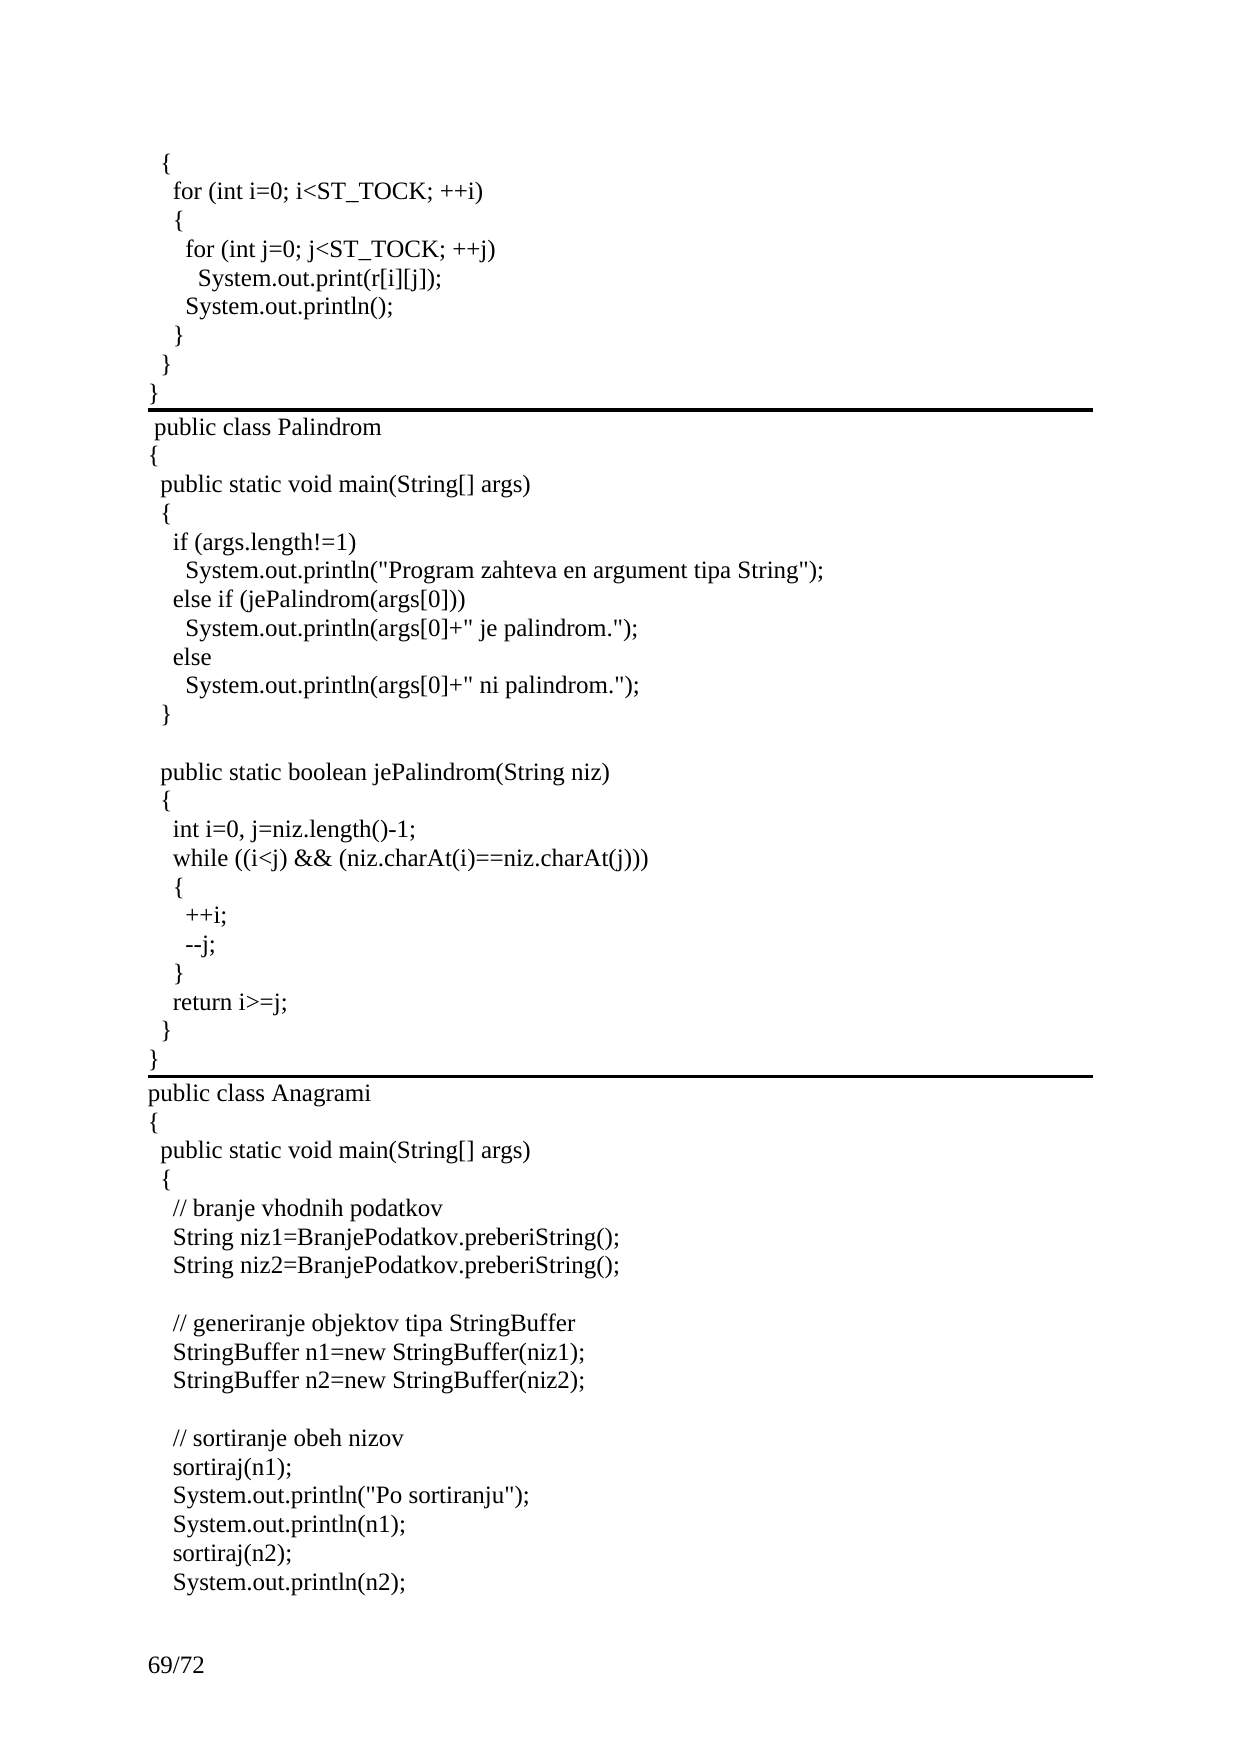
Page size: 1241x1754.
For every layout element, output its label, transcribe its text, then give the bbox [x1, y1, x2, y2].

text { [148, 872, 1093, 900]
text System.out.println(args[0]+" ni palindrom."); [148, 670, 1093, 699]
text } [148, 1015, 1093, 1044]
text sortiraj(n2); [148, 1538, 1093, 1567]
text System.out.println(n2); [148, 1567, 1093, 1596]
text System.out.print(r[i][j]); [148, 263, 1093, 291]
text while ((i<j) && (niz.charAt(i)==niz.charAt(j))) [148, 843, 1093, 872]
text ­­­­­­­­­­­­­­­­­­­­­­­­­ public class Palindrom [148, 412, 1093, 440]
text StringBuffer n2=new StringBuffer(niz2); [148, 1366, 1093, 1394]
text StringBuffer n1=new StringBuffer(niz1); [148, 1337, 1093, 1366]
text { [148, 205, 1093, 234]
text } [148, 958, 1093, 987]
text { [148, 1107, 1093, 1136]
text { [148, 148, 1093, 176]
text for (int j=0; j<ST_TOCK; ++j) [148, 234, 1093, 263]
text for (int i=0; i<ST_TOCK; ++i) [148, 176, 1093, 205]
text System.out.println("Po sortiranju"); [148, 1481, 1093, 1509]
text { [148, 1164, 1093, 1193]
text --j; [148, 929, 1093, 958]
text else [148, 642, 1093, 670]
text System.out.println(); [148, 291, 1093, 320]
text ++i; [148, 900, 1093, 929]
text return i>=j; [148, 987, 1093, 1015]
text System.out.println("Program zahteva en argument tipa String"); [148, 555, 1093, 584]
text // branje vhodnih podatkov [148, 1193, 1093, 1222]
text sortiraj(n1); [148, 1452, 1093, 1481]
text public class Anagrami [148, 1078, 1093, 1107]
text String niz1=BranjePodatkov.preberiString(); [148, 1222, 1093, 1251]
text public static void main(String[] args) [148, 469, 1093, 498]
text String niz2=BranjePodatkov.preberiString(); [148, 1251, 1093, 1279]
text if (args.length!=1) [148, 527, 1093, 555]
text // generiranje objektov tipa StringBuffer [148, 1308, 1093, 1337]
text { [148, 498, 1093, 527]
text { [148, 785, 1093, 814]
text System.out.println(n1); [148, 1509, 1093, 1538]
text int i=0, j=niz.length()-1; [148, 814, 1093, 843]
text } [148, 699, 1093, 728]
text } [148, 349, 1093, 378]
text } [148, 320, 1093, 349]
text public static boolean jePalindrom(String niz) [148, 757, 1093, 785]
text else if (jePalindrom(args[0])) [148, 584, 1093, 613]
text System.out.println(args[0]+" je palindrom."); [148, 613, 1093, 642]
text public static void main(String[] args) [148, 1136, 1093, 1164]
text } [148, 1044, 1093, 1075]
text } [148, 378, 1093, 408]
text { [148, 440, 1093, 469]
text // sortiranje obeh nizov [148, 1423, 1093, 1452]
